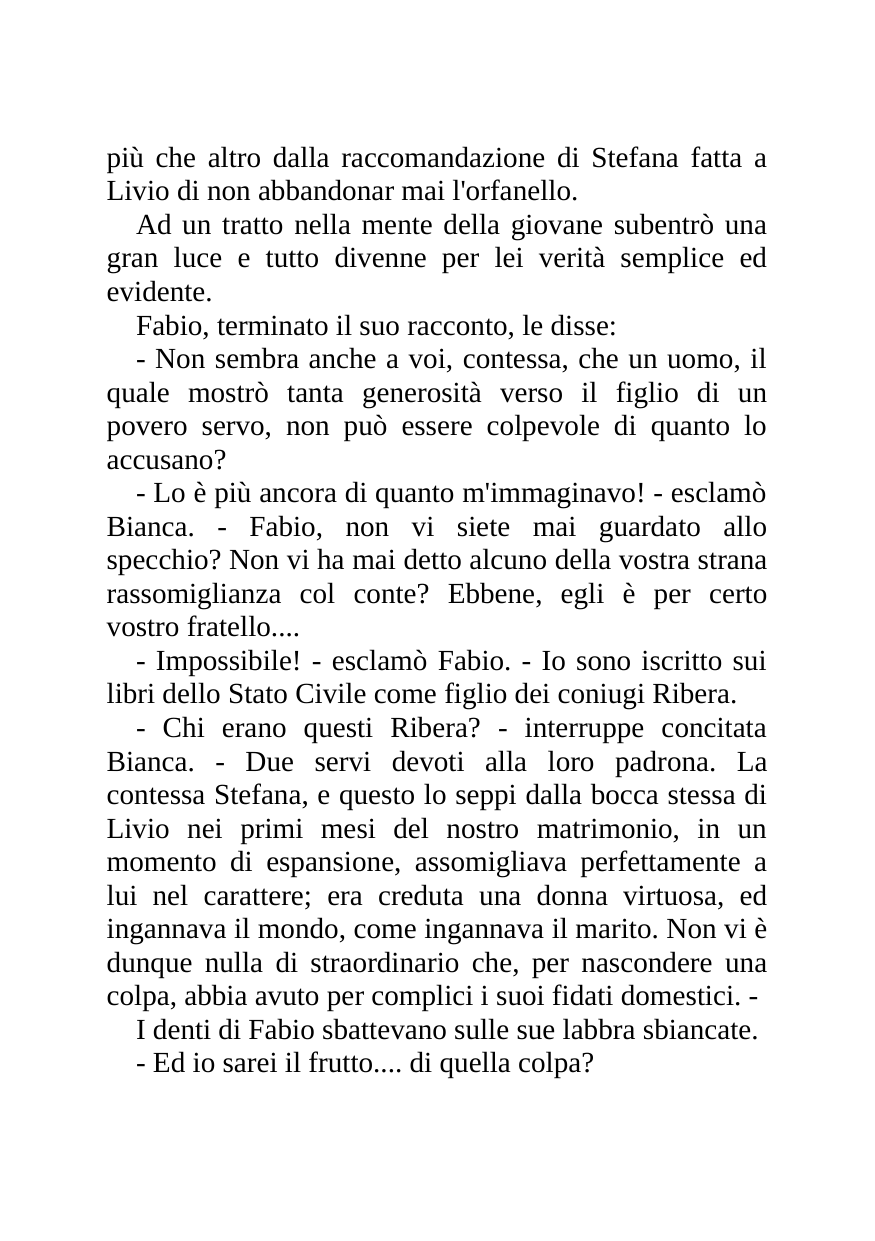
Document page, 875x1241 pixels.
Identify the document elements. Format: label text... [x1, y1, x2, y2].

text - Lo è più ancora di quanto m'immaginavo! - esclamò Bianca. - Fabio, non vi siete mai guardato allo specchio? Non vi ha mai detto alcuno della vostra strana rassomiglianza col conte? Ebbene, egli è per certo vostro fratello.... [106, 475, 768, 643]
text più che altro dalla raccomandazione di Stefana fatta a Livio di non abbandonar mai l'orfanello. [106, 140, 768, 207]
text - Non sembra anche a voi, contessa, che un uomo, il quale mostrò tanta generosità verso il figlio di un povero servo, non può essere colpevole di quanto lo accusano? [106, 341, 768, 475]
text - Chi erano questi Ribera? - interruppe concitata Bianca. - Due servi devoti alla loro padrona. La contessa Stefana, e questo lo seppi dalla bocca stessa di Livio nei primi mesi del nostro matrimonio, in un momento di espansione, assomigliava perfettamente a lui nel carattere; era creduta una donna virtuosa, ed ingannava il mondo, come ingannava il marito. Non vi è dunque nulla di straordinario che, per nascondere una colpa, abbia avuto per complici i suoi fidati domestici. - [106, 710, 768, 1012]
text - Impossibile! - esclamò Fabio. - Io sono iscritto sui libri dello Stato Civile come figlio dei coniugi Ribera. [106, 643, 768, 710]
text - Ed io sarei il frutto.... di quella colpa? [106, 1046, 768, 1079]
text I denti di Fabio sbattevano sulle sue labbra sbiancate. [106, 1012, 768, 1046]
text Fabio, terminato il suo racconto, le disse: [106, 308, 768, 341]
text Ad un tratto nella mente della giovane subentrò una gran luce e tutto divenne per lei verità semplice ed evidente. [106, 207, 768, 308]
